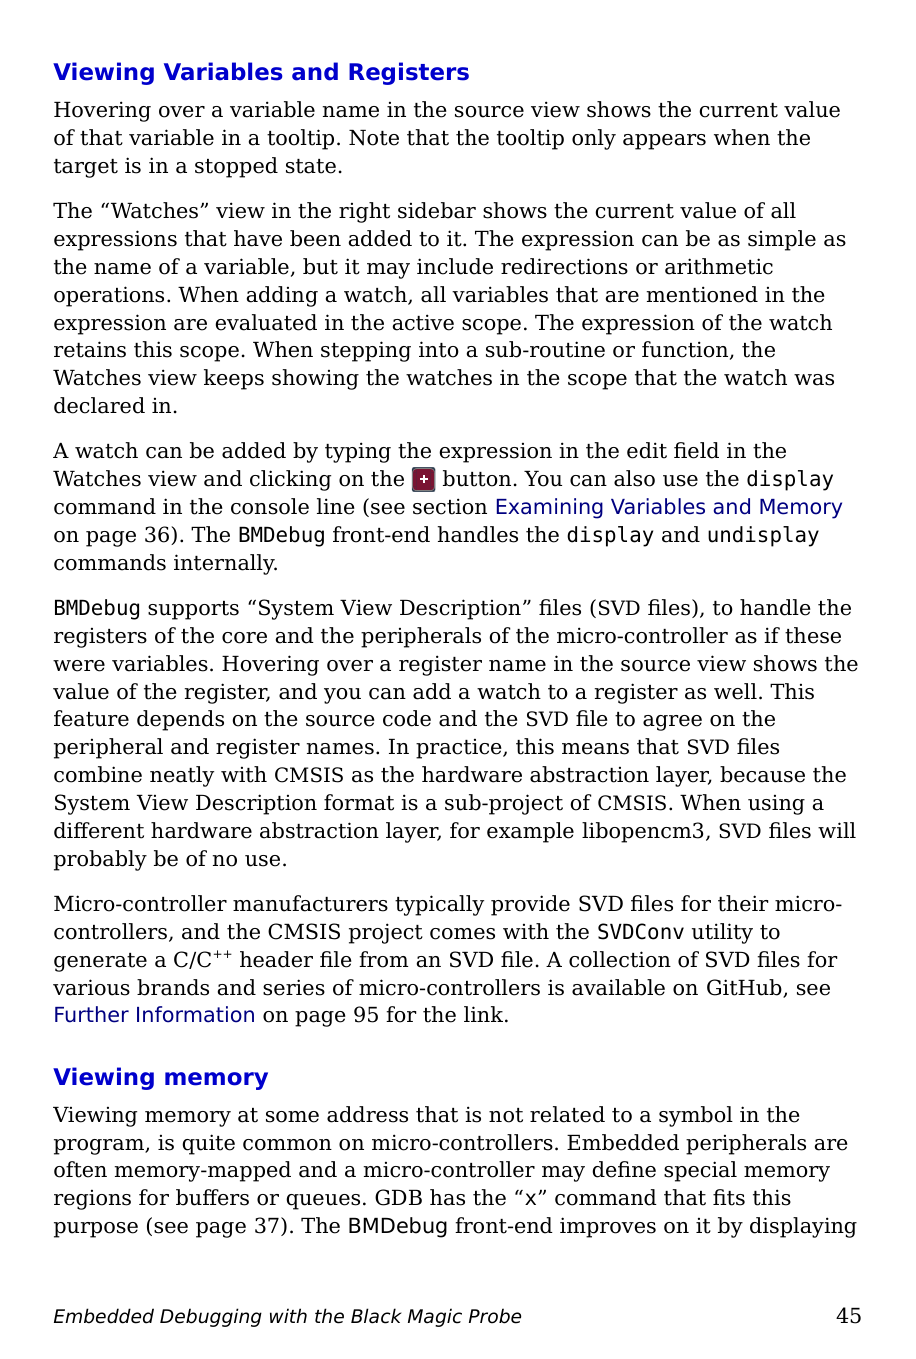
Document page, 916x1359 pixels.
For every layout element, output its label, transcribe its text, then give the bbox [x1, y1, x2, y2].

picture [411, 467, 436, 492]
text Viewing memory at some address that is not related to a symbol in the program, is quite common on micro-controllers. Embedded peripherals are often memory-mapped and a micro-controller may define special memory regions for buffers or queues. GDB has the “x” command that fits this purpose (see page 37). The BMDebug front-end improves on it by displaying [53, 1103, 862, 1238]
subtitle Viewing Variables and Registers [53, 59, 862, 86]
text BMDebug supports “System View Description” files (SVD files), to handle the registers of the core and the peripherals of the micro-controller as if these were variables. Hovering over a register name in the source view shows the value of the register, and you can add a watch to a register as well. This feature depends on the source code and the SVD file to agree on the peripheral and register names. In practice, this means that SVD files combine neatly with CMSIS as the hardware abstraction layer, because the System View Description format is a sub-project of CMSIS. When using a different hardware abstraction layer, for example libopencm3, SVD files will probably be of no use. [53, 596, 862, 871]
text Hovering over a variable name in the source view shows the current value of that variable in a tooltip. Note that the tooltip only appears when the target is in a stopped state. [53, 98, 862, 178]
subtitle Viewing memory [53, 1064, 862, 1090]
text The “Watches” view in the right sidebar shows the current value of all expressions that have been added to it. The expression can be as simple as the name of a variable, but it may include redirections or arithmetic operations. When adding a watch, all variables that are mentioned in the expression are evaluated in the active scope. The expression of the watch retains this scope. When stepping into a sub-routine or function, the Watches view keeps showing the watches in the scope that the watch was declared in. [53, 199, 862, 418]
text Micro-controller manufacturers typically provide SVD files for their micro-controllers, and the CMSIS project comes with the SVDConv utility to generate a C/C++ header file from an SVD file. A collection of SVD files for various brands and series of micro-controllers is available on GitHub, see Further Information on page 95 for the link. [53, 892, 862, 1028]
text A watch can be added by typing the expression in the edit field in the Watches view and clicking on the button. You can also use the display command in the console line (see section Examining Variables and Memory on page 36). The BMDebug front-end handles the display and undisplay commands internally. [53, 439, 862, 575]
